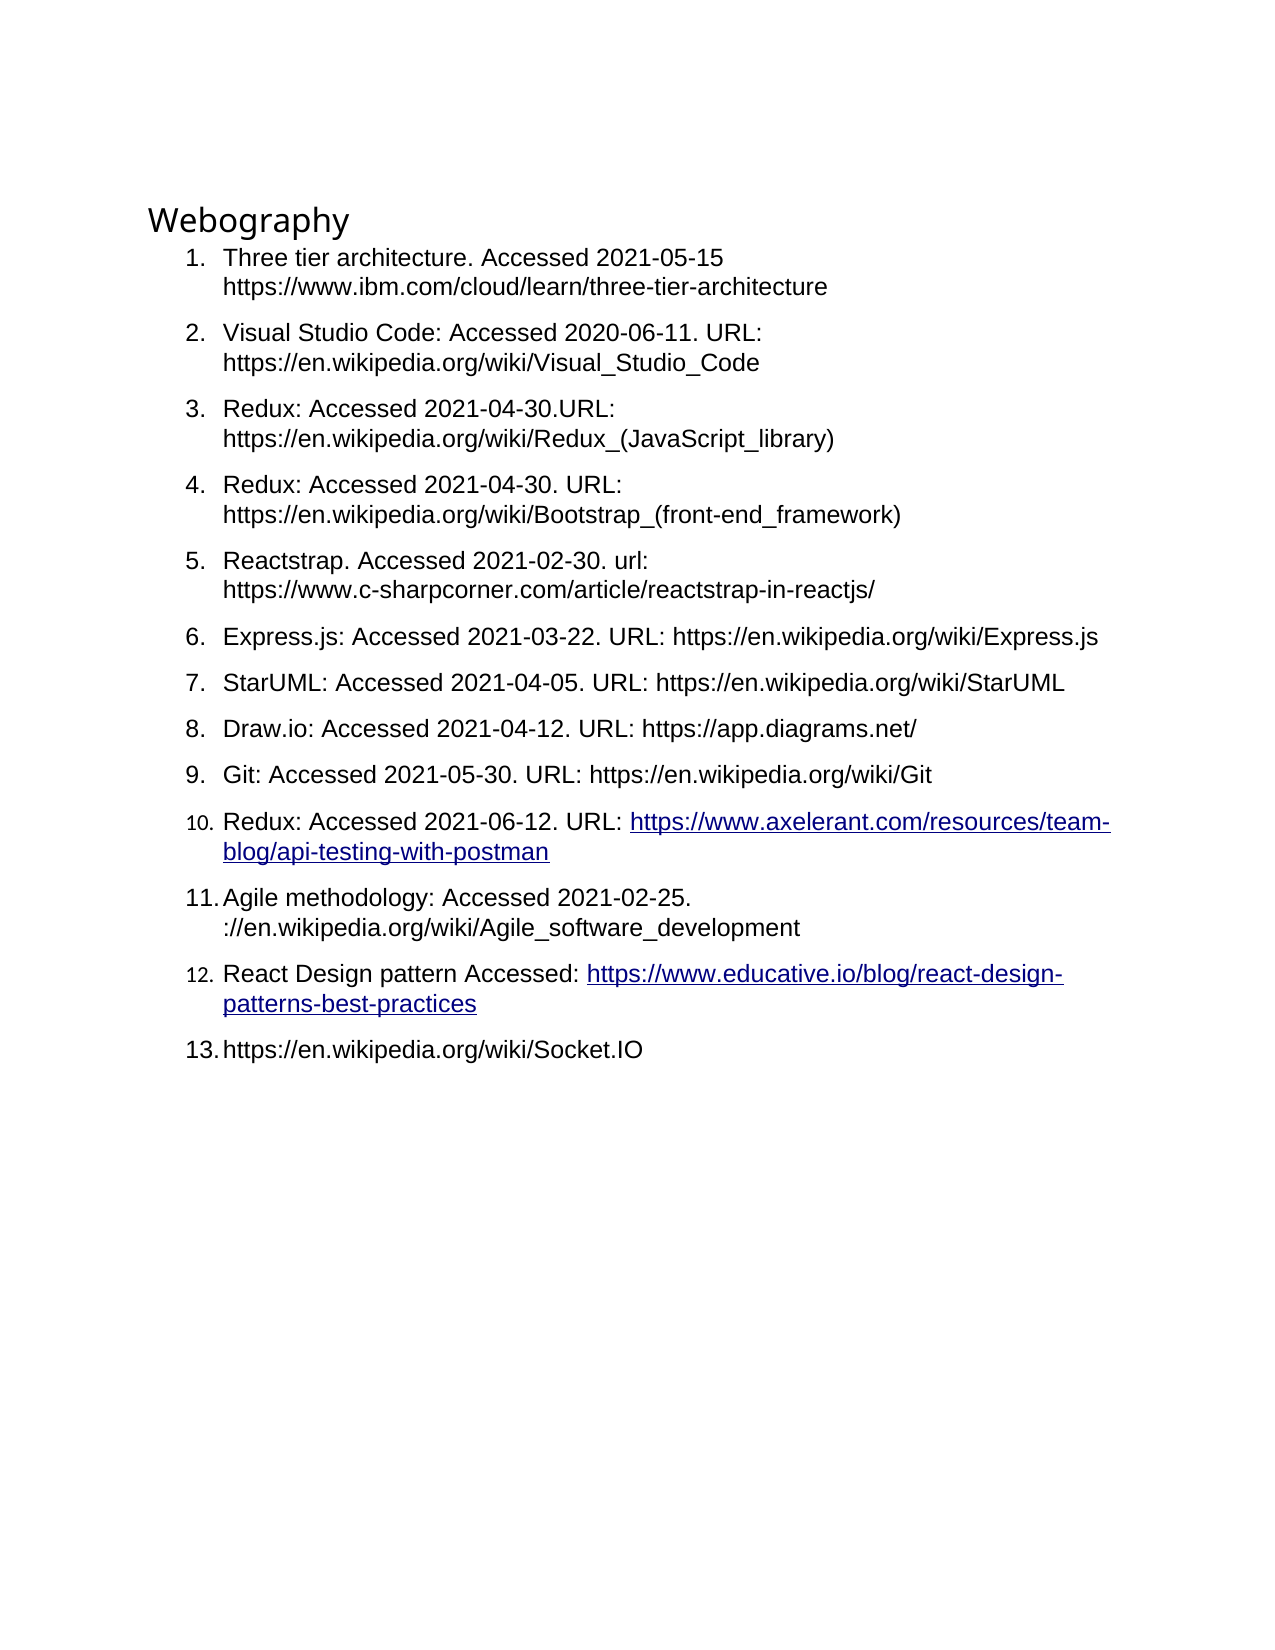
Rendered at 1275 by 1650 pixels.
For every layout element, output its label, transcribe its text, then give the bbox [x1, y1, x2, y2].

list Git: Accessed 2021-05-30. URL: https://en.wikipedia.org/wiki/Git [185, 761, 1127, 789]
list Agile methodology: Accessed 2021-02-25. ://en.wikipedia.org/wiki/Agile_software_development [185, 883, 1127, 941]
list Express.js: Accessed 2021-03-22. URL: https://en.wikipedia.org/wiki/Express.js [185, 622, 1127, 651]
list Visual Studio Code: Accessed 2020-06-11. URL: https://en.wikipedia.org/wiki/Visual_Studio_Code [185, 318, 1127, 377]
list Redux: Accessed 2021-04-30.URL: https://en.wikipedia.org/wiki/Redux_(JavaScript_library) [185, 394, 1127, 453]
list Redux: Accessed 2021-06-12. URL: https://www.axelerant.com/resources/team-blog/api-testing-with-postman [185, 807, 1127, 866]
list Draw.io: Accessed 2021-04-12. URL: https://app.diagrams.net/ [185, 714, 1127, 743]
list React Design pattern Accessed: https://www.educative.io/blog/react-design-patterns-best-practices [185, 959, 1127, 1018]
list StarUML: Accessed 2021-04-05. URL: https://en.wikipedia.org/wiki/StarUML [185, 668, 1127, 697]
list Three tier architecture. Accessed 2021-05-15 https://www.ibm.com/cloud/learn/three-tier-architecture [185, 243, 1127, 301]
list Redux: Accessed 2021-04-30. URL: https://en.wikipedia.org/wiki/Bootstrap_(front-end_framework) [185, 470, 1127, 528]
list https://en.wikipedia.org/wiki/Socket.IO [185, 1035, 1127, 1064]
list Reactstrap. Accessed 2021-02-30. url: https://www.c-sharpcorner.com/article/reactstrap-in-reactjs/ [185, 546, 1127, 604]
subtitle Webography [148, 197, 1127, 243]
